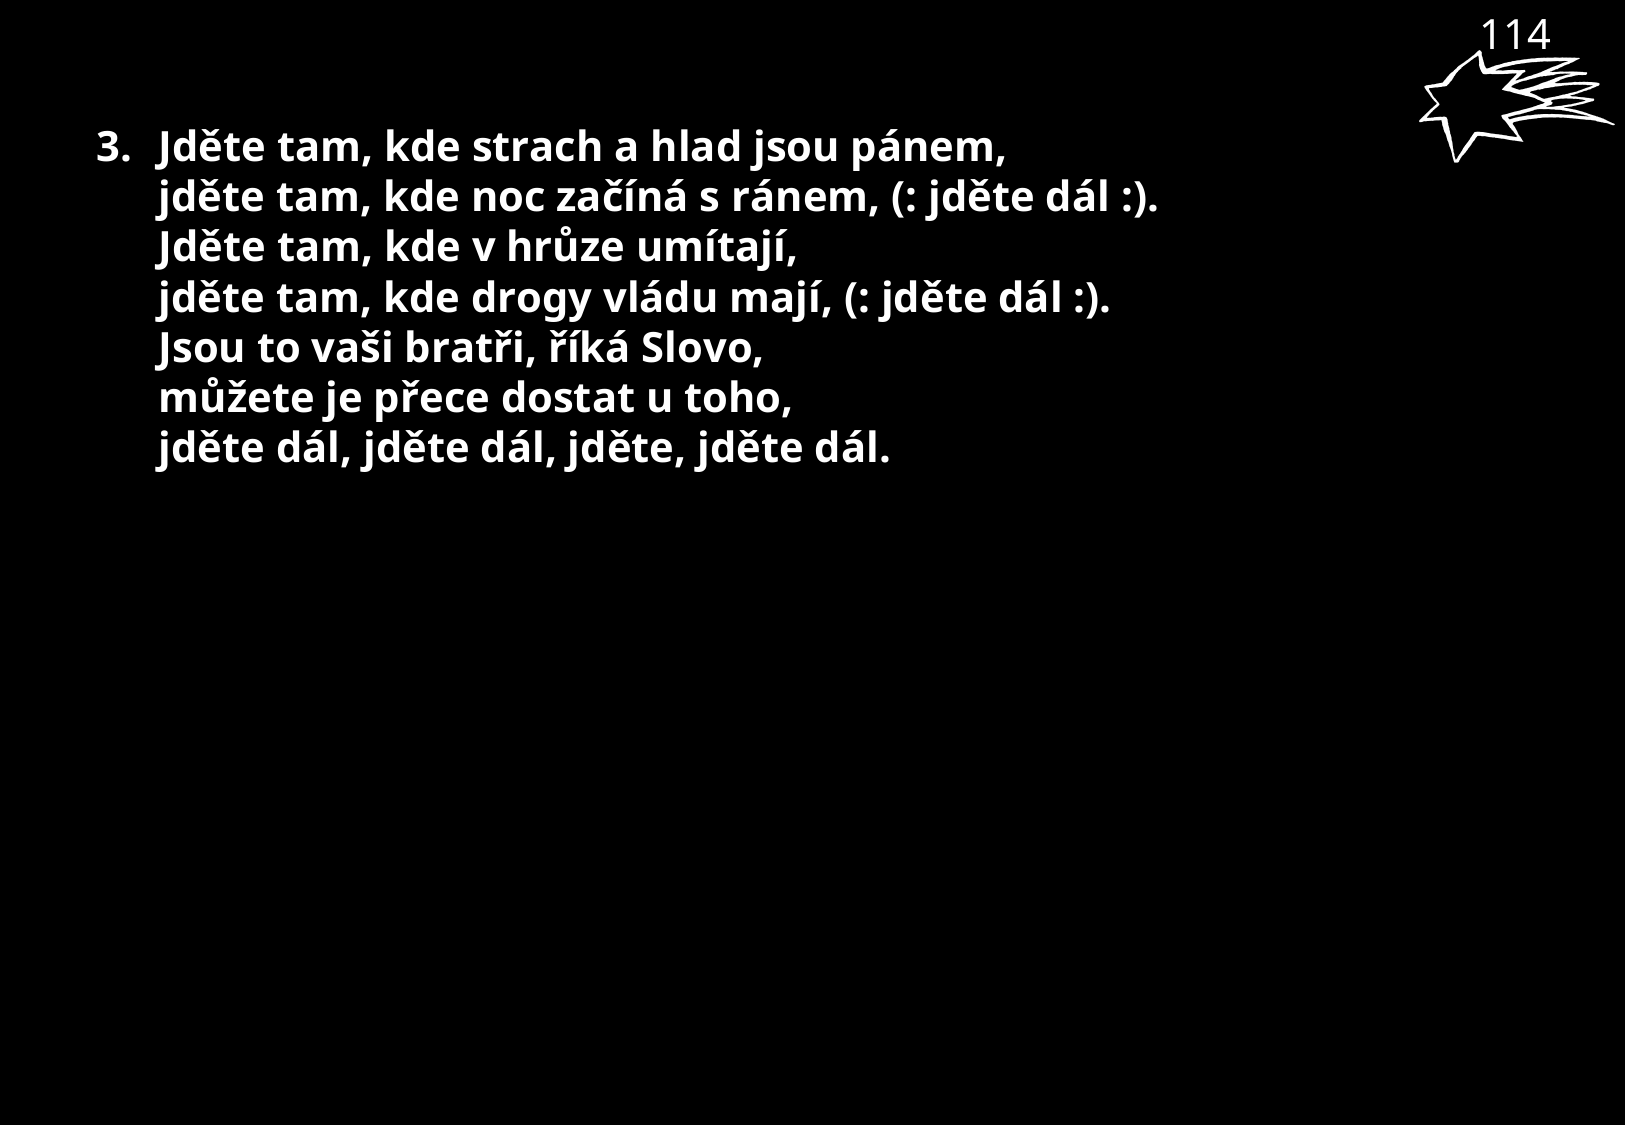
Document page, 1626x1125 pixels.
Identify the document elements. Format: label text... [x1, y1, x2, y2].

list 3. Jděte tam, kde strach a hlad jsou pánem, jděte tam, kde noc začíná s ránem, (: jděte dál :). Jděte tam, kde v hrůze umítají, jděte tam, kde drogy vládu mají, (: jděte dál :). Jsou to vaši bratři, říká Slovo, můžete je přece dostat u toho, jděte dál, jděte dál, jděte, jděte dál. [81, 112, 1544, 1101]
text_box 114 [1405, 0, 1626, 66]
